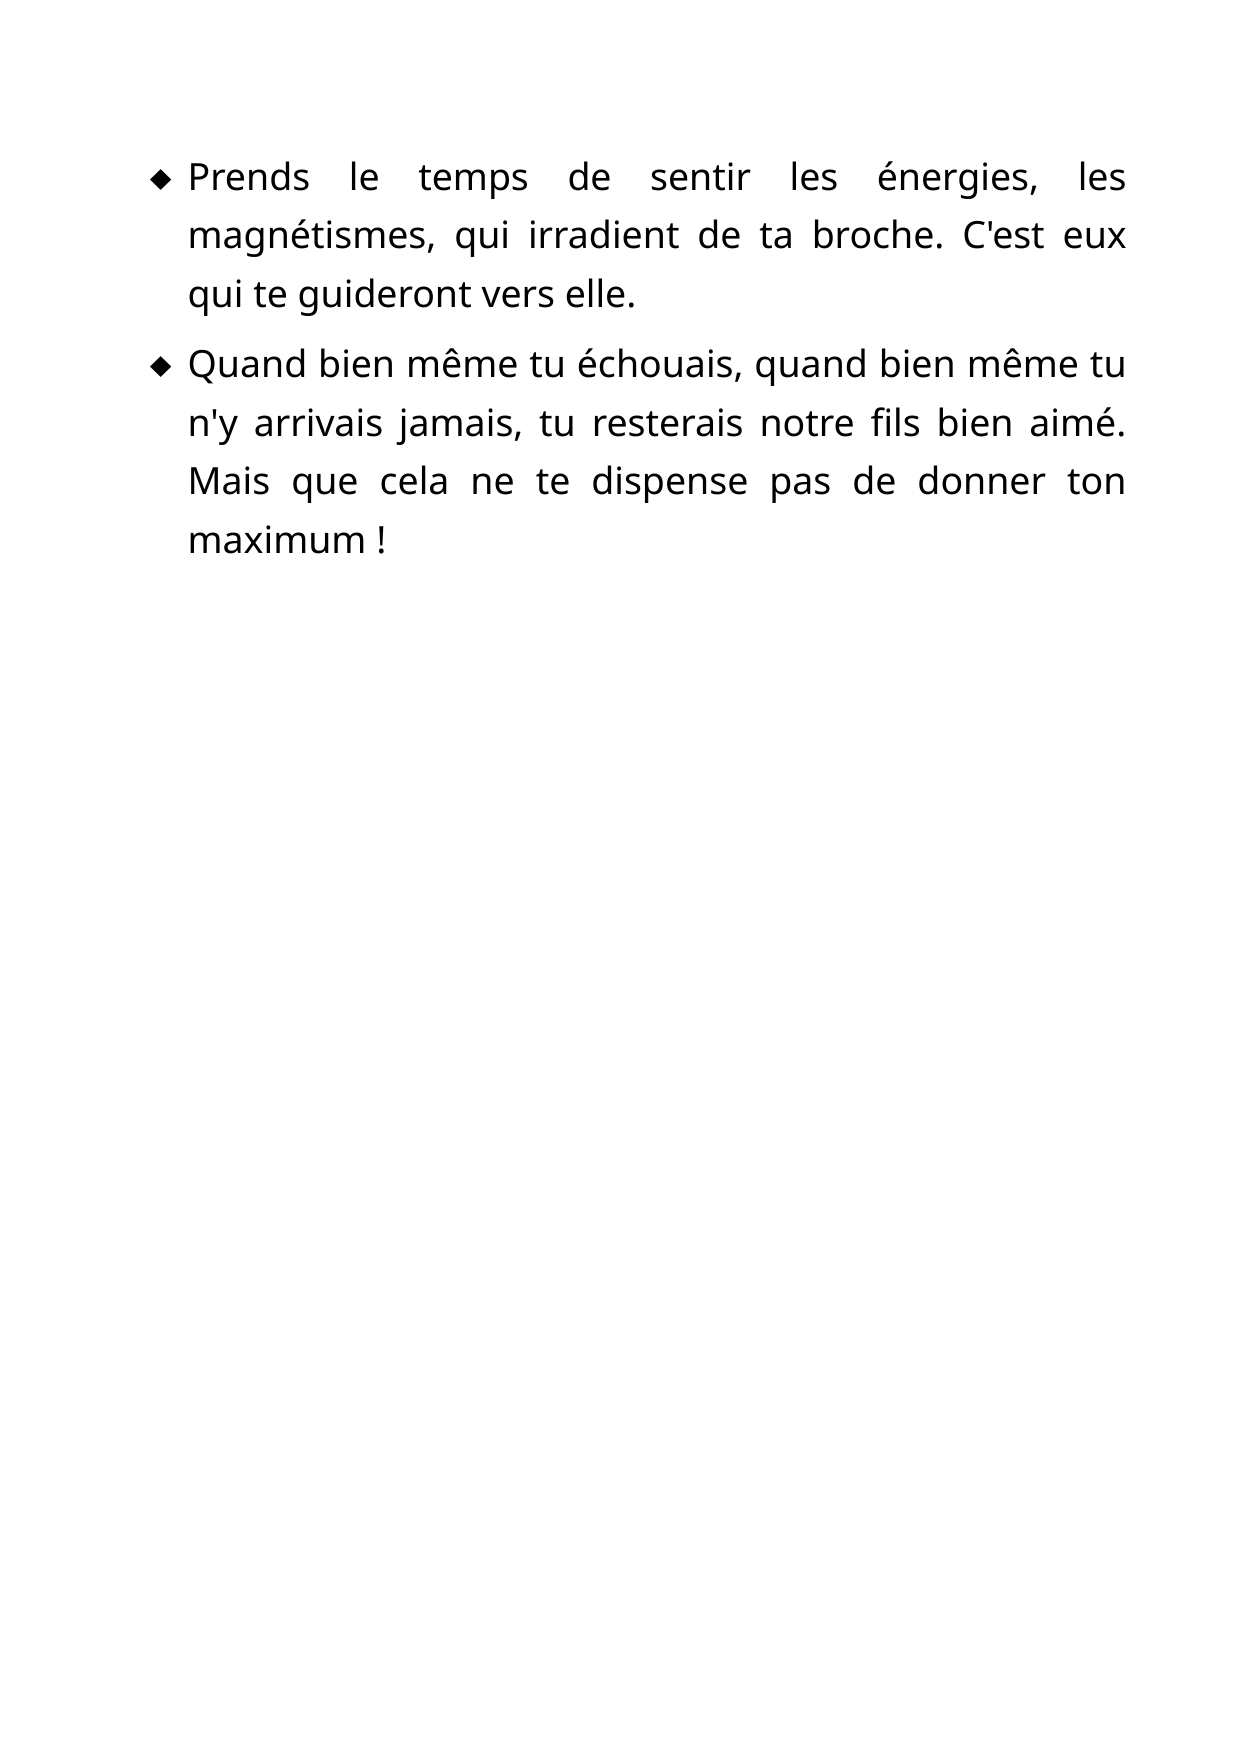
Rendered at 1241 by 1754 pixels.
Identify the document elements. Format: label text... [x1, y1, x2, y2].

list Prends le temps de sentir les énergies, les magnétismes, qui irradient de ta broche. C'est eux qui te guideront vers elle. [150, 150, 1128, 318]
list Quand bien même tu échouais, quand bien même tu n'y arrivais jamais, tu resterais notre fils bien aimé. Mais que cela ne te dispense pas de donner ton maximum ! [150, 337, 1128, 564]
